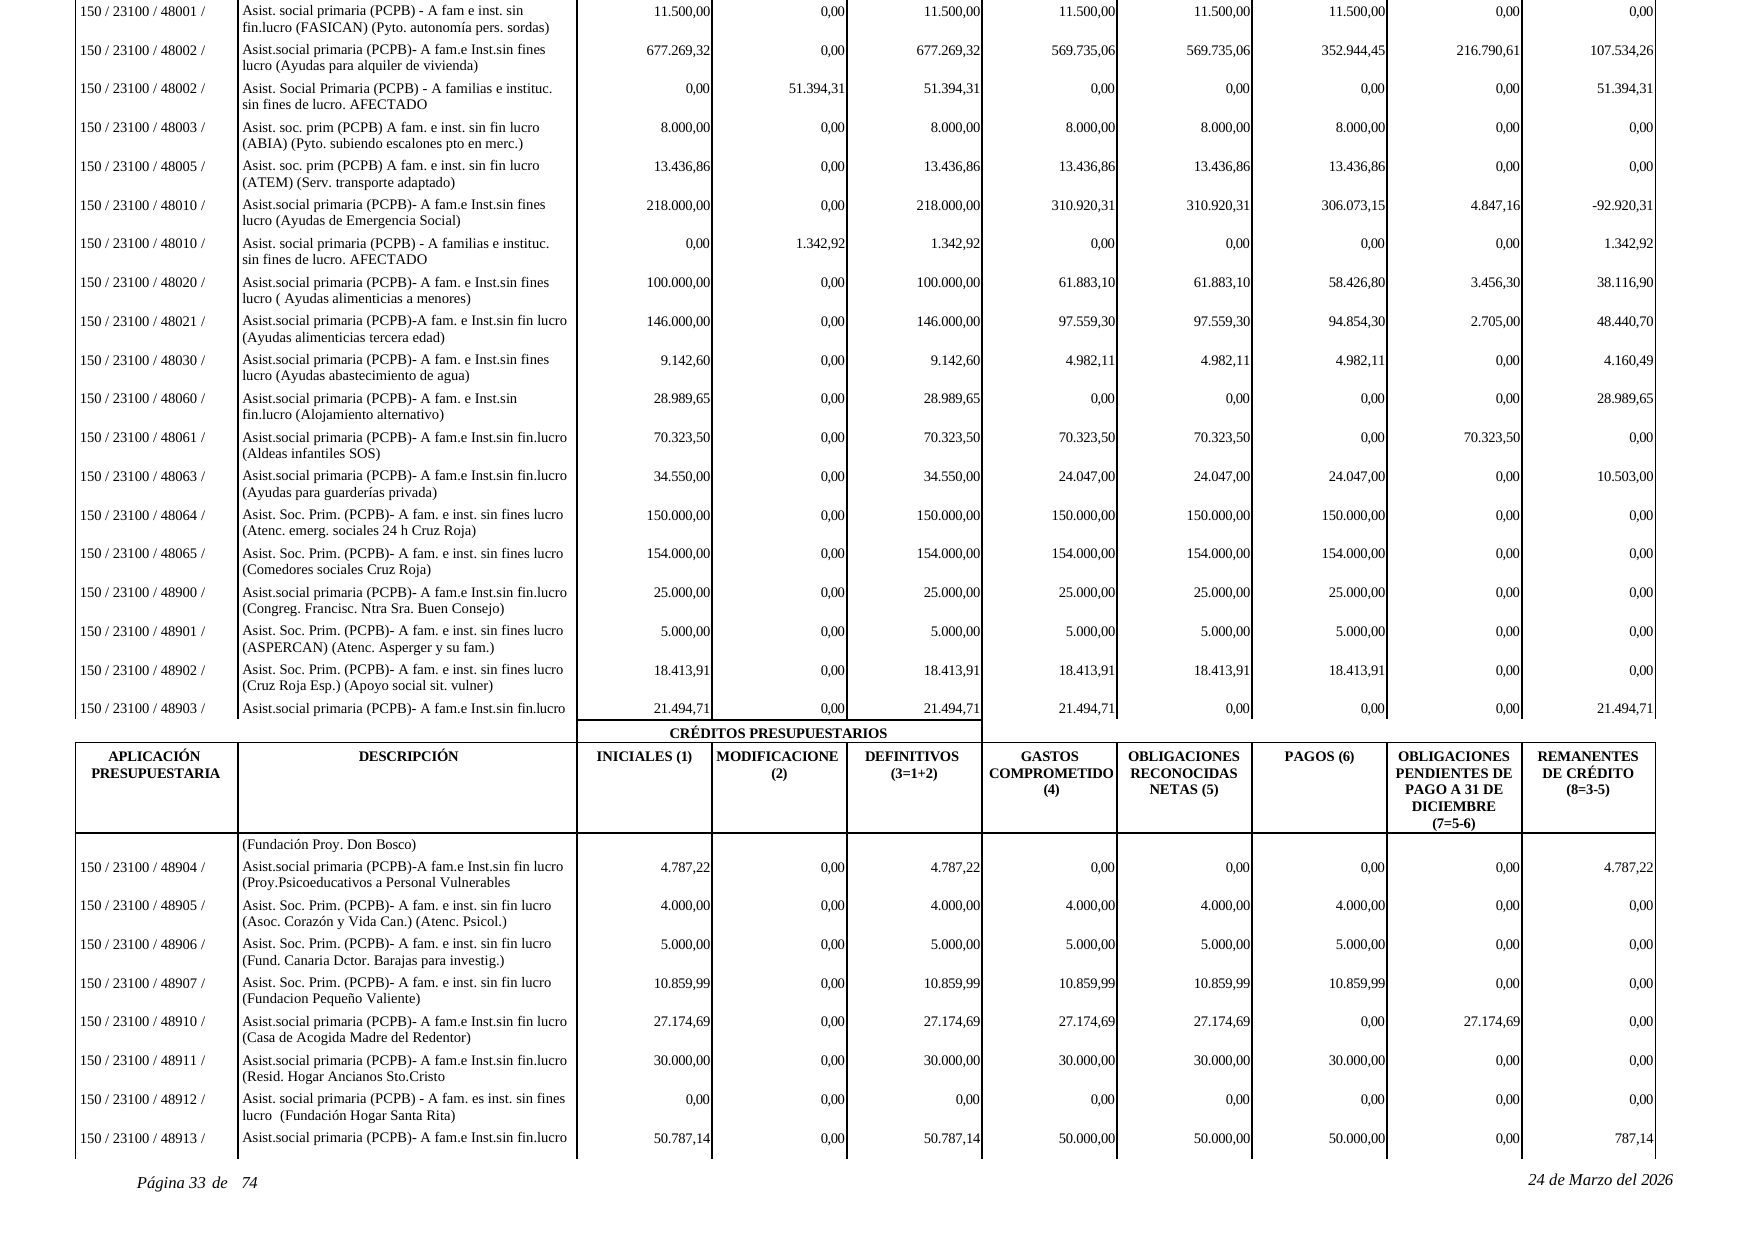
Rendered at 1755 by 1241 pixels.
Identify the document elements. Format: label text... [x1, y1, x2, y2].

table_cell 5.000,00 [1118, 620, 1251, 659]
table_cell 0,00 [1523, 659, 1655, 697]
table_cell 0,00 [1388, 155, 1521, 194]
table_cell 0,00 [983, 388, 1116, 426]
table_cell 154.000,00 [578, 543, 711, 581]
table_cell 4.847,16 [1388, 194, 1521, 232]
table_cell 0,00 [1388, 0, 1521, 39]
table_cell 5.000,00 [983, 620, 1116, 659]
table_cell 21.494,71 [578, 698, 711, 719]
table_cell 5.000,00 [848, 620, 981, 659]
table_cell 0,00 [1253, 698, 1386, 719]
table_cell 0,00 [1388, 972, 1521, 1011]
table_cell 0,00 [983, 78, 1116, 116]
table_header CRÉDITOS PRESUPUESTARIOS [578, 721, 981, 742]
table_cell 0,00 [578, 233, 711, 271]
table_cell 146.000,00 [848, 310, 981, 349]
table_cell 150 / 23100 / 48020 / [76, 271, 237, 310]
table_cell 4.160,49 [1523, 349, 1655, 387]
table_cell 0,00 [1523, 933, 1655, 972]
table_cell 8.000,00 [1118, 116, 1251, 155]
table_cell 0,00 [1388, 465, 1521, 504]
table_cell 13.436,86 [578, 155, 711, 194]
table_cell 4.000,00 [983, 895, 1116, 933]
table_cell 0,00 [1523, 1011, 1655, 1049]
table_cell 150 / 23100 / 48905 / [76, 895, 237, 933]
table_cell Asist.social primaria (PCPB)- A fam. e Inst.sin fines lucro ( Ayudas alimenticias a menores) [239, 271, 576, 310]
table_cell 0,00 [713, 543, 846, 581]
table_cell 0,00 [713, 388, 846, 426]
table_cell 310.920,31 [983, 194, 1116, 232]
table_cell Asist.social primaria (PCPB)-A fam. e Inst.sin fin lucro (Ayudas alimenticias tercera edad) [239, 310, 576, 349]
table_cell 0,00 [1388, 1050, 1521, 1088]
table_cell 30.000,00 [1253, 1050, 1386, 1088]
table_cell 150.000,00 [848, 504, 981, 542]
table_cell 0,00 [1523, 504, 1655, 542]
table_cell [713, 834, 846, 855]
table_cell 0,00 [713, 972, 846, 1011]
table_cell 25.000,00 [1118, 581, 1251, 620]
table_cell 0,00 [1118, 855, 1251, 894]
table_cell 0,00 [1118, 233, 1251, 271]
table_cell 150 / 23100 / 48010 / [76, 233, 237, 271]
table_cell Asist. social primaria (PCPB) - A fam. es inst. sin fines lucro (Fundación Hogar Santa Rita) [239, 1088, 576, 1127]
table_cell 50.000,00 [1118, 1127, 1251, 1159]
table_cell 4.787,22 [1523, 855, 1655, 894]
table_cell 0,00 [713, 895, 846, 933]
table_cell Asist. Soc. Prim. (PCPB)- A fam. e inst. sin fin lucro (Fund. Canaria Dctor. Barajas para investig.) [239, 933, 576, 972]
table_cell 0,00 [713, 933, 846, 972]
table_cell 150 / 23100 / 48906 / [76, 933, 237, 972]
table_cell Asist. Soc. Prim. (PCPB)- A fam. e inst. sin fin lucro (Asoc. Corazón y Vida Can.) (Atenc. Psicol.) [239, 895, 576, 933]
table_cell 51.394,31 [1523, 78, 1655, 116]
table_cell 0,00 [713, 1127, 846, 1159]
table_cell GASTOS COMPROMETIDO (4) [983, 743, 1116, 832]
table_cell 0,00 [713, 0, 846, 39]
table_cell 0,00 [713, 1050, 846, 1088]
table_cell 0,00 [1253, 233, 1386, 271]
table_cell 21.494,71 [983, 698, 1116, 719]
table_cell 0,00 [1388, 620, 1521, 659]
table_cell 18.413,91 [578, 659, 711, 697]
table_cell 150 / 23100 / 48065 / [76, 543, 237, 581]
table_cell 150 / 23100 / 48005 / [76, 155, 237, 194]
table_cell 569.735,06 [1118, 39, 1251, 77]
table_cell 50.787,14 [578, 1127, 711, 1159]
table_cell 150 / 23100 / 48030 / [76, 349, 237, 387]
table_cell 5.000,00 [1253, 933, 1386, 972]
table_cell 0,00 [1388, 543, 1521, 581]
table_cell INICIALES (1) [578, 743, 711, 832]
table_cell 0,00 [1523, 426, 1655, 465]
table_cell 4.982,11 [983, 349, 1116, 387]
table_cell 0,00 [1118, 388, 1251, 426]
table_cell Asist.social primaria (PCPB)- A fam.e Inst.sin fines lucro (Ayudas para alquiler de vivienda) [239, 39, 576, 77]
table_cell 150 / 23100 / 48911 / [76, 1050, 237, 1088]
table_cell 18.413,91 [1118, 659, 1251, 697]
table_cell 27.174,69 [578, 1011, 711, 1049]
table_cell 0,00 [1388, 116, 1521, 155]
table_cell 0,00 [1388, 504, 1521, 542]
table_cell 61.883,10 [1118, 271, 1251, 310]
table_cell DESCRIPCIÓN [239, 743, 576, 832]
table_cell Asist.social primaria (PCPB)- A fam. e Inst.sin fines lucro (Ayudas abastecimiento de agua) [239, 349, 576, 387]
table_cell 30.000,00 [983, 1050, 1116, 1088]
table_cell 5.000,00 [848, 933, 981, 972]
table_cell 0,00 [983, 1088, 1116, 1127]
table_cell Asist. social primaria (PCPB) - A fam e inst. sin fin.lucro (FASICAN) (Pyto. autonomía pers. sordas) [239, 0, 576, 39]
table_cell [1388, 834, 1521, 855]
table_cell [983, 834, 1116, 855]
table_cell 70.323,50 [1118, 426, 1251, 465]
table_cell 0,00 [1388, 349, 1521, 387]
table_cell 0,00 [983, 233, 1116, 271]
table_cell 94.854,30 [1253, 310, 1386, 349]
table_cell 18.413,91 [983, 659, 1116, 697]
table_cell Asist.social primaria (PCPB)- A fam.e Inst.sin fin.lucro [239, 1127, 576, 1159]
table_cell [1118, 834, 1251, 855]
table_cell 154.000,00 [1118, 543, 1251, 581]
table_cell 5.000,00 [1253, 620, 1386, 659]
table_cell 27.174,69 [1388, 1011, 1521, 1049]
table_cell 30.000,00 [848, 1050, 981, 1088]
table_cell Asist.social primaria (PCPB)- A fam. e Inst.sin fin.lucro (Alojamiento alternativo) [239, 388, 576, 426]
table_cell 150 / 23100 / 48060 / [76, 388, 237, 426]
table_cell 1.342,92 [848, 233, 981, 271]
table_cell 0,00 [713, 155, 846, 194]
table_cell 10.859,99 [983, 972, 1116, 1011]
table_cell 27.174,69 [983, 1011, 1116, 1049]
table_cell 0,00 [713, 271, 846, 310]
table_cell 0,00 [713, 39, 846, 77]
table_cell Asist.social primaria (PCPB)- A fam.e Inst.sin fin lucro (Casa de Acogida Madre del Redentor) [239, 1011, 576, 1049]
table_cell 48.440,70 [1523, 310, 1655, 349]
table_cell 4.787,22 [848, 855, 981, 894]
table_cell 0,00 [713, 659, 846, 697]
table_cell 0,00 [1118, 698, 1251, 719]
table_cell 50.000,00 [983, 1127, 1116, 1159]
table_cell 10.859,99 [1253, 972, 1386, 1011]
table_cell (Fundación Proy. Don Bosco) [239, 834, 576, 855]
table_cell 0,00 [1523, 0, 1655, 39]
table_cell 0,00 [1253, 78, 1386, 116]
table_cell 154.000,00 [983, 543, 1116, 581]
table_cell Asist.social primaria (PCPB)- A fam.e Inst.sin fines lucro (Ayudas de Emergencia Social) [239, 194, 576, 232]
table_cell 0,00 [1523, 620, 1655, 659]
table_cell 150 / 23100 / 48021 / [76, 310, 237, 349]
table_cell 150 / 23100 / 48912 / [76, 1088, 237, 1127]
table_cell 4.000,00 [578, 895, 711, 933]
table_cell 0,00 [713, 581, 846, 620]
table_cell 0,00 [1523, 895, 1655, 933]
table_cell 0,00 [1388, 1088, 1521, 1127]
table_cell 4.000,00 [848, 895, 981, 933]
table_cell Asist. soc. prim (PCPB) A fam. e inst. sin fin lucro (ATEM) (Serv. transporte adaptado) [239, 155, 576, 194]
table_cell 0,00 [1388, 78, 1521, 116]
table_cell PAGOS (6) [1253, 743, 1386, 832]
table_cell 28.989,65 [578, 388, 711, 426]
table_cell Asist.social primaria (PCPB)- A fam.e Inst.sin fin.lucro (Congreg. Francisc. Ntra Sra. Buen Consejo) [239, 581, 576, 620]
table_cell DEFINITIVOS (3=1+2) [848, 743, 981, 832]
table_cell Asist. social primaria (PCPB) - A familias e instituc. sin fines de lucro. AFECTADO [239, 233, 576, 271]
table_cell 154.000,00 [1253, 543, 1386, 581]
table_cell 0,00 [713, 465, 846, 504]
table_cell 0,00 [713, 1088, 846, 1127]
table_cell 27.174,69 [1118, 1011, 1251, 1049]
table_cell 100.000,00 [578, 271, 711, 310]
table_cell 61.883,10 [983, 271, 1116, 310]
table_cell 97.559,30 [1118, 310, 1251, 349]
table_cell Asist. Soc. Prim. (PCPB)- A fam. e inst. sin fin lucro (Fundacion Pequeño Valiente) [239, 972, 576, 1011]
table_cell Asist.social primaria (PCPB)- A fam.e Inst.sin fin.lucro [239, 698, 576, 719]
table_cell 107.534,26 [1523, 39, 1655, 77]
table_cell Asist. Soc. Prim. (PCPB)- A fam. e inst. sin fines lucro (ASPERCAN) (Atenc. Asperger y su fam.) [239, 620, 576, 659]
table_cell OBLIGACIONES PENDIENTES DE PAGO A 31 DE DICIEMBRE (7=5-6) [1388, 743, 1521, 832]
table_cell 4.000,00 [1118, 895, 1251, 933]
table_cell 150 / 23100 / 48002 / [76, 78, 237, 116]
table_cell 25.000,00 [578, 581, 711, 620]
table_cell 0,00 [1523, 581, 1655, 620]
table_cell 0,00 [1253, 855, 1386, 894]
table_cell 0,00 [713, 504, 846, 542]
table_cell 28.989,65 [1523, 388, 1655, 426]
table_cell 30.000,00 [1118, 1050, 1251, 1088]
table_header [75, 719, 576, 742]
table_cell OBLIGACIONES RECONOCIDAS NETAS (5) [1118, 743, 1251, 832]
table_cell 27.174,69 [848, 1011, 981, 1049]
table_cell 0,00 [1523, 543, 1655, 581]
table_cell 0,00 [1523, 116, 1655, 155]
table_cell 100.000,00 [848, 271, 981, 310]
table_cell 150 / 23100 / 48061 / [76, 426, 237, 465]
table_cell 8.000,00 [578, 116, 711, 155]
table_cell 8.000,00 [1253, 116, 1386, 155]
table_cell 150 / 23100 / 48910 / [76, 1011, 237, 1049]
table_cell 18.413,91 [848, 659, 981, 697]
table_cell MODIFICACIONE (2) [713, 743, 846, 832]
table_cell 154.000,00 [848, 543, 981, 581]
table_cell [76, 834, 237, 855]
table_cell 218.000,00 [578, 194, 711, 232]
table_cell 10.503,00 [1523, 465, 1655, 504]
table_cell 21.494,71 [848, 698, 981, 719]
table_cell 0,00 [1118, 78, 1251, 116]
table_cell 34.550,00 [848, 465, 981, 504]
table_cell 18.413,91 [1253, 659, 1386, 697]
table_cell 3.456,30 [1388, 271, 1521, 310]
table_cell Asist. soc. prim (PCPB) A fam. e inst. sin fin lucro (ABIA) (Pyto. subiendo escalones pto en merc.) [239, 116, 576, 155]
table_cell 150 / 23100 / 48907 / [76, 972, 237, 1011]
table_cell 24.047,00 [1118, 465, 1251, 504]
table_cell 150.000,00 [983, 504, 1116, 542]
table_cell 51.394,31 [713, 78, 846, 116]
table_cell 150 / 23100 / 48064 / [76, 504, 237, 542]
table_cell 0,00 [1253, 388, 1386, 426]
table_cell 0,00 [713, 620, 846, 659]
table_cell 0,00 [713, 349, 846, 387]
table_cell 1.342,92 [713, 233, 846, 271]
table_cell 4.982,11 [1118, 349, 1251, 387]
table_cell 0,00 [1523, 1088, 1655, 1127]
table_cell 0,00 [1388, 1127, 1521, 1159]
table_cell 0,00 [1388, 233, 1521, 271]
table_cell 97.559,30 [983, 310, 1116, 349]
table_cell Asist. Social Primaria (PCPB) - A familias e instituc. sin fines de lucro. AFECTADO [239, 78, 576, 116]
table_cell 10.859,99 [1118, 972, 1251, 1011]
table_cell 0,00 [1253, 426, 1386, 465]
table_cell 28.989,65 [848, 388, 981, 426]
table_cell 5.000,00 [1118, 933, 1251, 972]
table_cell Asist.social primaria (PCPB)-A fam.e Inst.sin fin lucro (Proy.Psicoeducativos a Personal Vulnerables [239, 855, 576, 894]
table_cell 0,00 [1388, 895, 1521, 933]
table_cell 0,00 [1388, 581, 1521, 620]
table_cell 5.000,00 [983, 933, 1116, 972]
table_cell 8.000,00 [848, 116, 981, 155]
table_cell 24.047,00 [1253, 465, 1386, 504]
table_cell 25.000,00 [1253, 581, 1386, 620]
table_cell 787,14 [1523, 1127, 1655, 1159]
table_cell REMANENTES DE CRÉDITO (8=3-5) [1523, 743, 1655, 832]
table_cell 150 / 23100 / 48002 / [76, 39, 237, 77]
table_cell 569.735,06 [983, 39, 1116, 77]
table_cell 34.550,00 [578, 465, 711, 504]
table_cell Asist.social primaria (PCPB)- A fam.e Inst.sin fin.lucro (Resid. Hogar Ancianos Sto.Cristo [239, 1050, 576, 1088]
table_cell APLICACIÓN PRESUPUESTARIA [76, 743, 237, 832]
table_cell 11.500,00 [1118, 0, 1251, 39]
table_cell 150 / 23100 / 48901 / [76, 620, 237, 659]
table_cell 11.500,00 [1253, 0, 1386, 39]
table_cell 38.116,90 [1523, 271, 1655, 310]
table_header [983, 719, 1655, 742]
table_cell 51.394,31 [848, 78, 981, 116]
table_cell 306.073,15 [1253, 194, 1386, 232]
table_cell 310.920,31 [1118, 194, 1251, 232]
table_cell 0,00 [713, 855, 846, 894]
table_cell 11.500,00 [848, 0, 981, 39]
table_cell 2.705,00 [1388, 310, 1521, 349]
table_cell 150 / 23100 / 48003 / [76, 116, 237, 155]
table_cell 0,00 [848, 1088, 981, 1127]
table_cell 0,00 [1523, 155, 1655, 194]
table_cell 0,00 [1523, 972, 1655, 1011]
table_cell 0,00 [578, 78, 711, 116]
table_cell 0,00 [1388, 698, 1521, 719]
table_cell Asist.social primaria (PCPB)- A fam.e Inst.sin fin.lucro (Aldeas infantiles SOS) [239, 426, 576, 465]
table_cell 150.000,00 [1253, 504, 1386, 542]
table_cell 70.323,50 [848, 426, 981, 465]
table_cell 1.342,92 [1523, 233, 1655, 271]
table_cell 0,00 [1253, 1088, 1386, 1127]
table_cell 50.000,00 [1253, 1127, 1386, 1159]
table_cell 146.000,00 [578, 310, 711, 349]
table_cell 5.000,00 [578, 933, 711, 972]
table_cell 9.142,60 [578, 349, 711, 387]
table_cell 11.500,00 [983, 0, 1116, 39]
table_cell 21.494,71 [1523, 698, 1655, 719]
table_cell 0,00 [578, 1088, 711, 1127]
table_cell 13.436,86 [983, 155, 1116, 194]
table_cell 0,00 [1253, 1011, 1386, 1049]
table_cell 24.047,00 [983, 465, 1116, 504]
table_cell 13.436,86 [1118, 155, 1251, 194]
table_cell 4.000,00 [1253, 895, 1386, 933]
table_cell 50.787,14 [848, 1127, 981, 1159]
table_cell 150 / 23100 / 48001 / [76, 0, 237, 39]
table_cell Asist. Soc. Prim. (PCPB)- A fam. e inst. sin fines lucro (Comedores sociales Cruz Roja) [239, 543, 576, 581]
table_cell 150 / 23100 / 48010 / [76, 194, 237, 232]
table_cell 218.000,00 [848, 194, 981, 232]
table_cell 0,00 [1388, 388, 1521, 426]
table_cell 0,00 [1388, 659, 1521, 697]
table_cell 150.000,00 [578, 504, 711, 542]
table_cell 150.000,00 [1118, 504, 1251, 542]
table_cell 0,00 [713, 194, 846, 232]
table_cell 150 / 23100 / 48913 / [76, 1127, 237, 1159]
table_cell 13.436,86 [848, 155, 981, 194]
table_cell 25.000,00 [983, 581, 1116, 620]
table_cell 30.000,00 [578, 1050, 711, 1088]
table_cell 10.859,99 [848, 972, 981, 1011]
table_cell 9.142,60 [848, 349, 981, 387]
table_cell 150 / 23100 / 48902 / [76, 659, 237, 697]
table_cell Asist. Soc. Prim. (PCPB)- A fam. e inst. sin fines lucro (Atenc. emerg. sociales 24 h Cruz Roja) [239, 504, 576, 542]
table_cell 4.982,11 [1253, 349, 1386, 387]
table_cell 25.000,00 [848, 581, 981, 620]
table_cell 150 / 23100 / 48063 / [76, 465, 237, 504]
table_cell 0,00 [713, 426, 846, 465]
table_cell 0,00 [713, 1011, 846, 1049]
table_cell 0,00 [713, 310, 846, 349]
table_cell 150 / 23100 / 48904 / [76, 855, 237, 894]
table_cell 0,00 [1388, 855, 1521, 894]
table_cell 677.269,32 [578, 39, 711, 77]
table_cell 70.323,50 [1388, 426, 1521, 465]
table_cell 0,00 [713, 116, 846, 155]
table_cell 0,00 [713, 698, 846, 719]
table_cell 4.787,22 [578, 855, 711, 894]
table_cell 150 / 23100 / 48900 / [76, 581, 237, 620]
table_cell 11.500,00 [578, 0, 711, 39]
table_cell 13.436,86 [1253, 155, 1386, 194]
table_cell 677.269,32 [848, 39, 981, 77]
table_cell 0,00 [1388, 933, 1521, 972]
table_cell -92.920,31 [1523, 194, 1655, 232]
table_cell 8.000,00 [983, 116, 1116, 155]
table_cell 70.323,50 [578, 426, 711, 465]
table_cell 58.426,80 [1253, 271, 1386, 310]
table_cell 352.944,45 [1253, 39, 1386, 77]
table_cell 10.859,99 [578, 972, 711, 1011]
table_cell 5.000,00 [578, 620, 711, 659]
table_cell 70.323,50 [983, 426, 1116, 465]
table_cell 0,00 [1523, 1050, 1655, 1088]
table_cell [1253, 834, 1386, 855]
table_cell Asist.social primaria (PCPB)- A fam.e Inst.sin fin.lucro (Ayudas para guarderías privada) [239, 465, 576, 504]
table_cell 216.790,61 [1388, 39, 1521, 77]
table_cell [1523, 834, 1655, 855]
table_cell [578, 834, 711, 855]
table_cell [848, 834, 981, 855]
table_cell Asist. Soc. Prim. (PCPB)- A fam. e inst. sin fines lucro (Cruz Roja Esp.) (Apoyo social sit. vulner) [239, 659, 576, 697]
table_cell 0,00 [1118, 1088, 1251, 1127]
table_cell 0,00 [983, 855, 1116, 894]
table_cell 150 / 23100 / 48903 / [76, 698, 237, 719]
